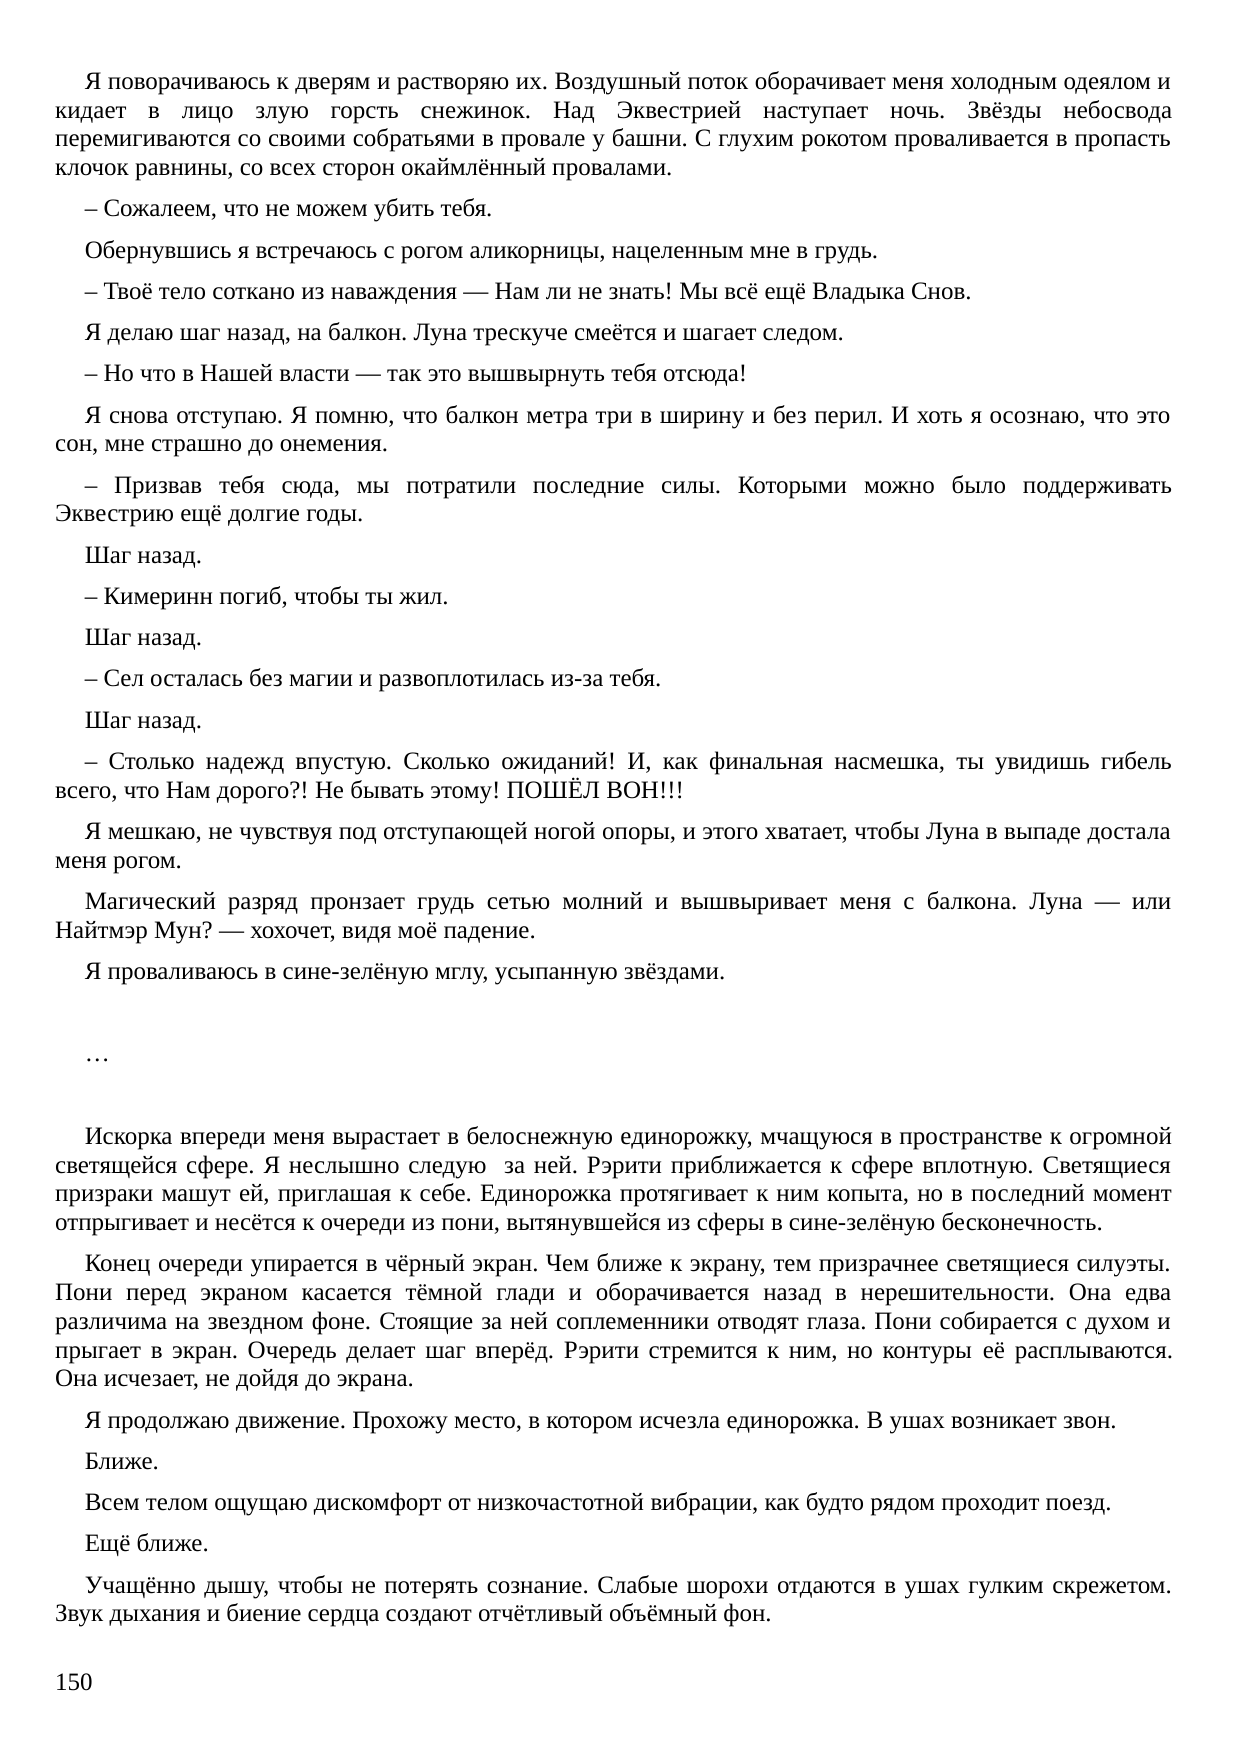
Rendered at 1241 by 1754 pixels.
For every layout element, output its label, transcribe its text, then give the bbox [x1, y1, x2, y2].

text Обернувшись я встречаюсь с рогом аликорницы, нацеленным мне в грудь. [55, 235, 1173, 263]
text – Столько надежд впустую. Сколько ожиданий! И, как финальная насмешка, ты увидишь гибель всего, что Нам дорого?! Не бывать этому! ПОШЁЛ ВОН!!! [55, 746, 1173, 803]
text Ещё ближе. [55, 1528, 1173, 1557]
text – Но что в Нашей власти — так это вышвырнуть тебя отсюда! [55, 358, 1173, 387]
text Всем телом ощущаю дискомфорт от низкочастотной вибрации, как будто рядом проходит поезд. [55, 1487, 1173, 1516]
text Я делаю шаг назад, на балкон. Луна трескуче смеётся и шагает следом. [55, 317, 1173, 346]
text Искорка впереди меня вырастает в белоснежную единорожку, мчащуюся в пространстве к огромной светящейся сфере. Я неслышно следую за ней. Рэрити приближается к сфере вплотную. Светящиеся призраки машут ей, приглашая к себе. Единорожка протягивает к ним копыта, но в последний момент отпрыгивает и несётся к очереди из пони, вытянувшейся из сферы в сине-зелёную бесконечность. [55, 1121, 1173, 1236]
text Конец очереди упирается в чёрный экран. Чем ближе к экрану, тем призрачнее светящиеся силуэты. Пони перед экраном касается тёмной глади и оборачивается назад в нерешительности. Она едва различима на звездном фоне. Стоящие за ней соплеменники отводят глаза. Пони собирается с духом и прыгает в экран. Очередь делает шаг вперёд. Рэрити стремится к ним, но контуры её расплываются. Она исчезает, не дойдя до экрана. [55, 1248, 1173, 1392]
text Я мешкаю, не чувствуя под отступающей ногой опоры, и этого хватает, чтобы Луна в выпаде достала меня рогом. [55, 816, 1173, 873]
text Шаг назад. [55, 622, 1173, 651]
text Учащённо дышу, чтобы не потерять сознание. Слабые шорохи отдаются в ушах гулким скрежетом. Звук дыхания и биение сердца создают отчётливый объёмный фон. [55, 1570, 1173, 1627]
text … [55, 1038, 1173, 1067]
text Магический разряд пронзает грудь сетью молний и вышвыривает меня с балкона. Луна — или Найтмэр Мун? — хохочет, видя моё падение. [55, 886, 1173, 943]
text – Сел осталась без магии и развоплотилась из-за тебя. [55, 663, 1173, 692]
text Я снова отступаю. Я помню, что балкон метра три в ширину и без перил. И хоть я осознаю, что это сон, мне страшно до онемения. [55, 400, 1173, 457]
text Ближе. [55, 1446, 1173, 1475]
text – Кимеринн погиб, чтобы ты жил. [55, 581, 1173, 610]
text Я поворачиваюсь к дверям и растворяю их. Воздушный поток оборачивает меня холодным одеялом и кидает в лицо злую горсть снежинок. Над Эквестрией наступает ночь. Звёзды небосвода перемигиваются со своими собратьями в провале у башни. С глухим рокотом проваливается в пропасть клочок равнины, со всех сторон окаймлённый провалами. [55, 66, 1173, 181]
text Я проваливаюсь в сине-зелёную мглу, усыпанную звёздами. [55, 956, 1173, 985]
text – Твоё тело соткано из наваждения — Нам ли не знать! Мы всё ещё Владыка Снов. [55, 276, 1173, 305]
text – Сожалеем, что не можем убить тебя. [55, 193, 1173, 222]
text Я продолжаю движение. Прохожу место, в котором исчезла единорожка. В ушах возникает звон. [55, 1405, 1173, 1433]
text – Призвав тебя сюда, мы потратили последние силы. Которыми можно было поддерживать Эквестрию ещё долгие годы. [55, 470, 1173, 527]
text Шаг назад. [55, 705, 1173, 733]
text Шаг назад. [55, 540, 1173, 568]
